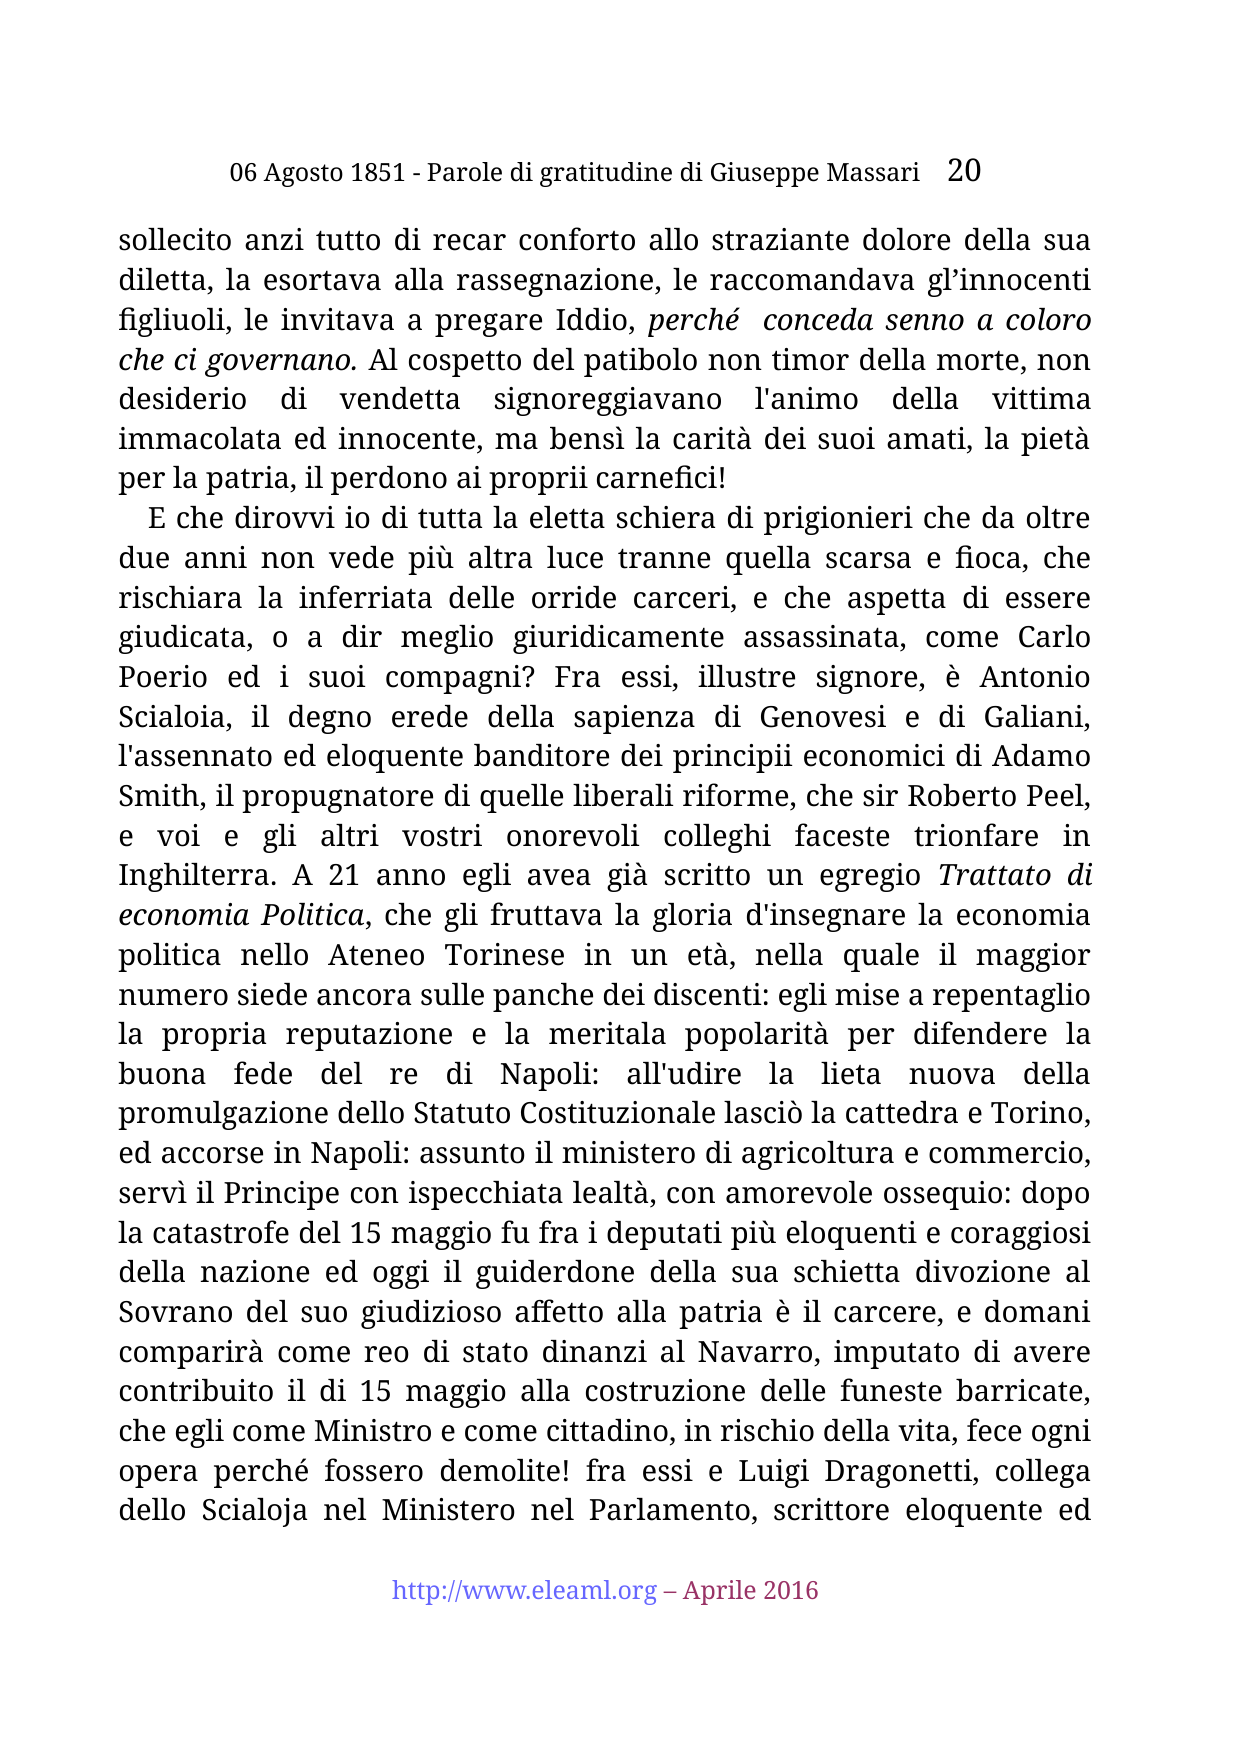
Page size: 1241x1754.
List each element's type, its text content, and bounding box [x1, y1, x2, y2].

text sollecito anzi tutto di recar conforto allo straziante dolore della sua diletta, la esortava alla rassegnazione, le raccomandava gl’innocenti figliuoli, le invitava a pregare Iddio, perché conceda senno a coloro che ci governano. Al cospetto del patibolo non timor della morte, non desiderio di vendetta signoreggiavano l'animo della vittima immacolata ed innocente, ma bensì la carità dei suoi amati, la pietà per la patria, il perdono ai proprii carnefici! [118, 220, 1093, 497]
text E che dirovvi io di tutta la eletta schiera di prigionieri che da oltre due anni non vede più altra luce tranne quella scarsa e fioca, che rischiara la inferriata delle orride carceri, e che aspetta di essere giudicata, o a dir meglio giuridicamente assassinata, come Carlo Poerio ed i suoi compagni? Fra essi, illustre signore, è Antonio Scialoia, il degno erede della sapienza di Genovesi e di Galiani, l'assennato ed eloquente banditore dei principii economici di Adamo Smith, il propugnatore di quelle liberali riforme, che sir Roberto Peel, e voi e gli altri vostri onorevoli colleghi faceste trionfare in Inghilterra. A 21 anno egli avea già scritto un egregio Trattato di economia Politica, che gli fruttava la gloria d'insegnare la economia politica nello Ateneo Torinese in un età, nella quale il maggior numero siede ancora sulle panche dei discenti: egli mise a repentaglio la propria reputazione e la meritala popolarità per difendere la buona fede del re di Napoli: all'udire la lieta nuova della promulgazione dello Statuto Costituzionale lasciò la cattedra e Torino, ed accorse in Napoli: assunto il ministero di agricoltura e commercio, servì il Principe con ispecchiata lealtà, con amorevole ossequio: dopo la catastrofe del 15 maggio fu fra i deputati più eloquenti e coraggiosi della nazione ed oggi il guiderdone della sua schietta divozione al Sovrano del suo giudizioso affetto alla patria è il carcere, e domani comparirà come reo di stato dinanzi al Navarro, imputato di avere contribuito il di 15 maggio alla costruzione delle funeste barricate, che egli come Ministro e come cittadino, in rischio della vita, fece ogni opera perché fossero demolite! fra essi e Luigi Dragonetti, collega dello Scialoja nel Ministero nel Parlamento, scrittore eloquente ed [118, 497, 1093, 1529]
